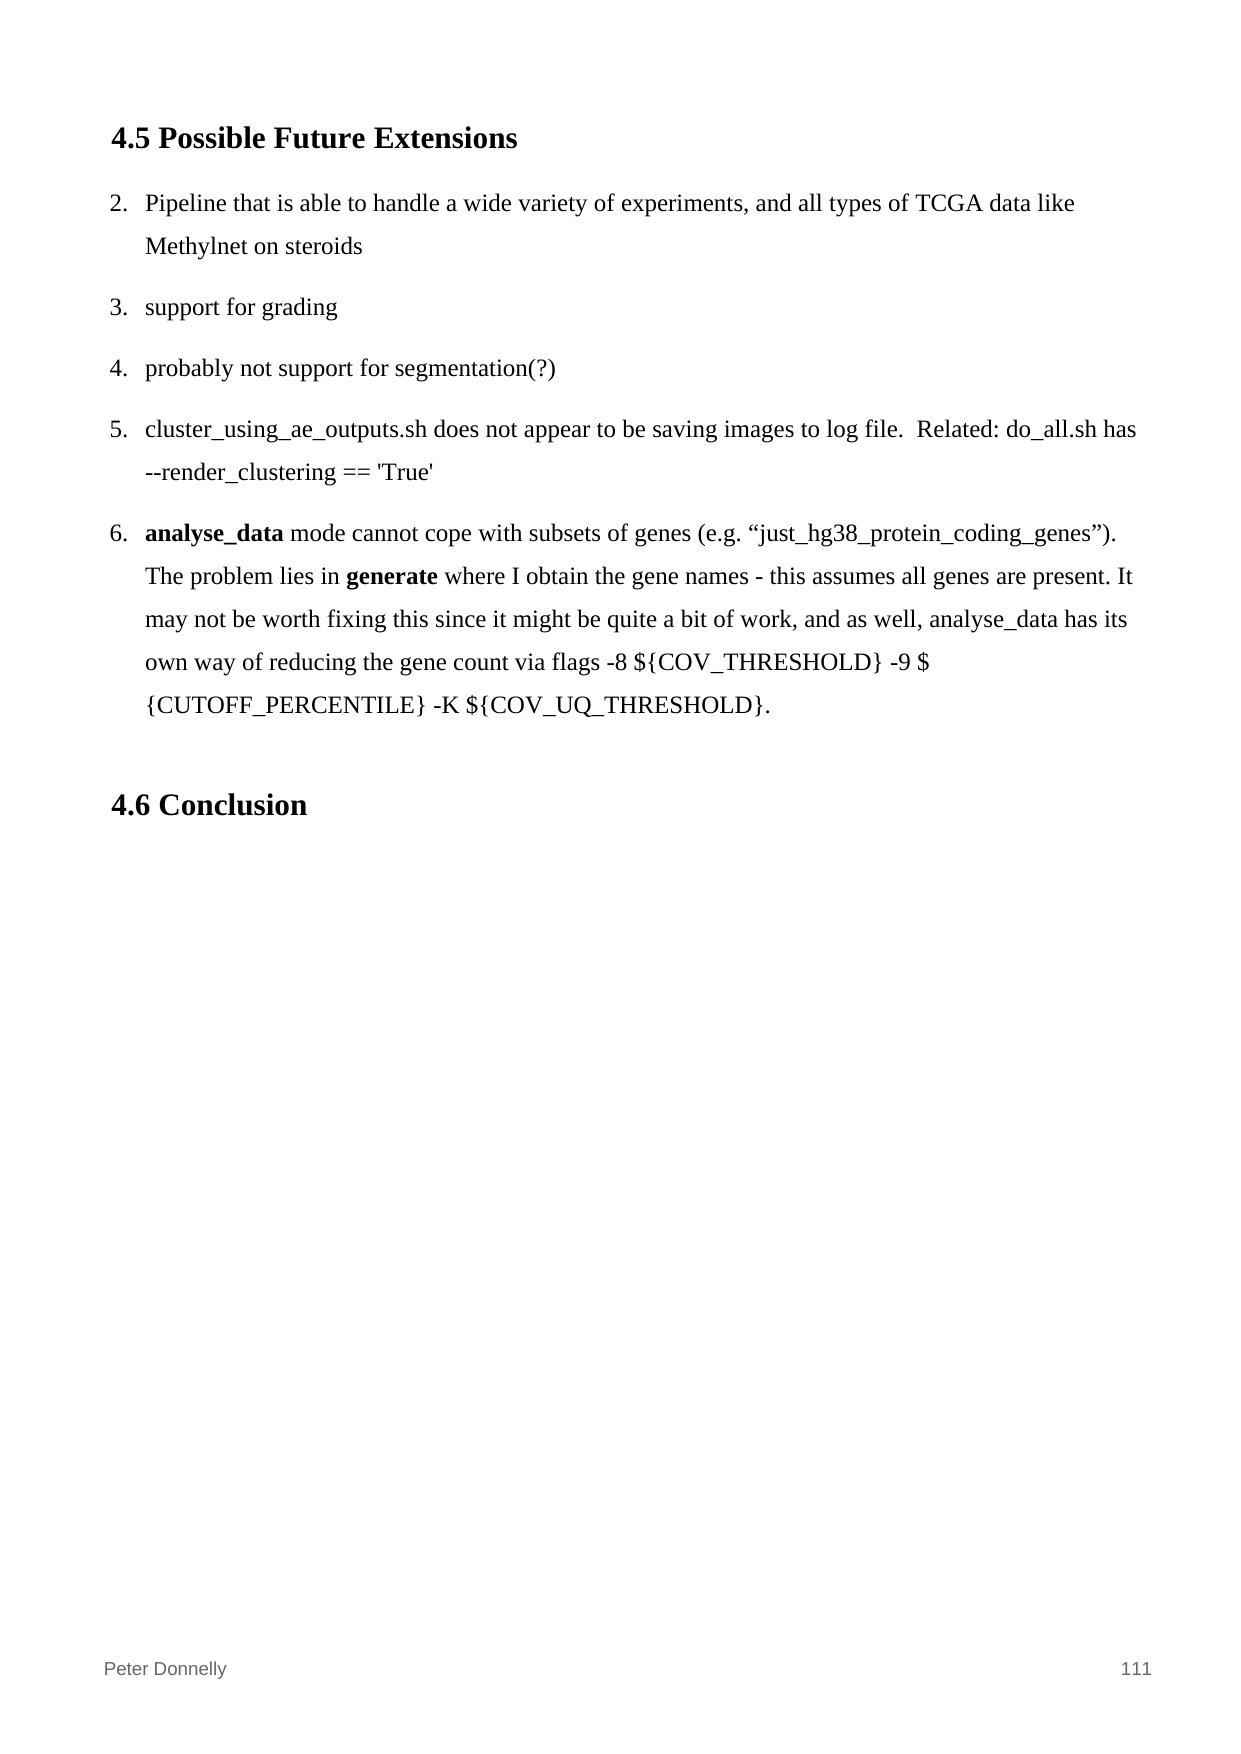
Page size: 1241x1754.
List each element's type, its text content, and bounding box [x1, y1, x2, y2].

list probably not support for segmentation(?) [109, 353, 1146, 382]
list Pipeline that is able to handle a wide variety of experiments, and all types of TCGA data like Methylnet on steroids [109, 188, 1146, 260]
list analyse_data mode cannot cope with subsets of genes (e.g. “just_hg38_protein_coding_genes”). The problem lies in generate where I obtain the gene names - this assumes all genes are present. It may not be worth fixing this since it might be quite a bit of work, and as well, analyse_data has its own way of reducing the gene count via flags -8 ${COV_THRESHOLD} -9 ${CUTOFF_PERCENTILE} -K ${COV_UQ_THRESHOLD}. [109, 518, 1146, 719]
subtitle Conclusion [103, 787, 1146, 822]
list support for grading [109, 292, 1146, 321]
list cluster_using_ae_outputs.sh does not appear to be saving images to log file. Related: do_all.sh has --render_clustering == 'True' [109, 414, 1146, 486]
subtitle Possible Future Extensions [103, 120, 1146, 156]
